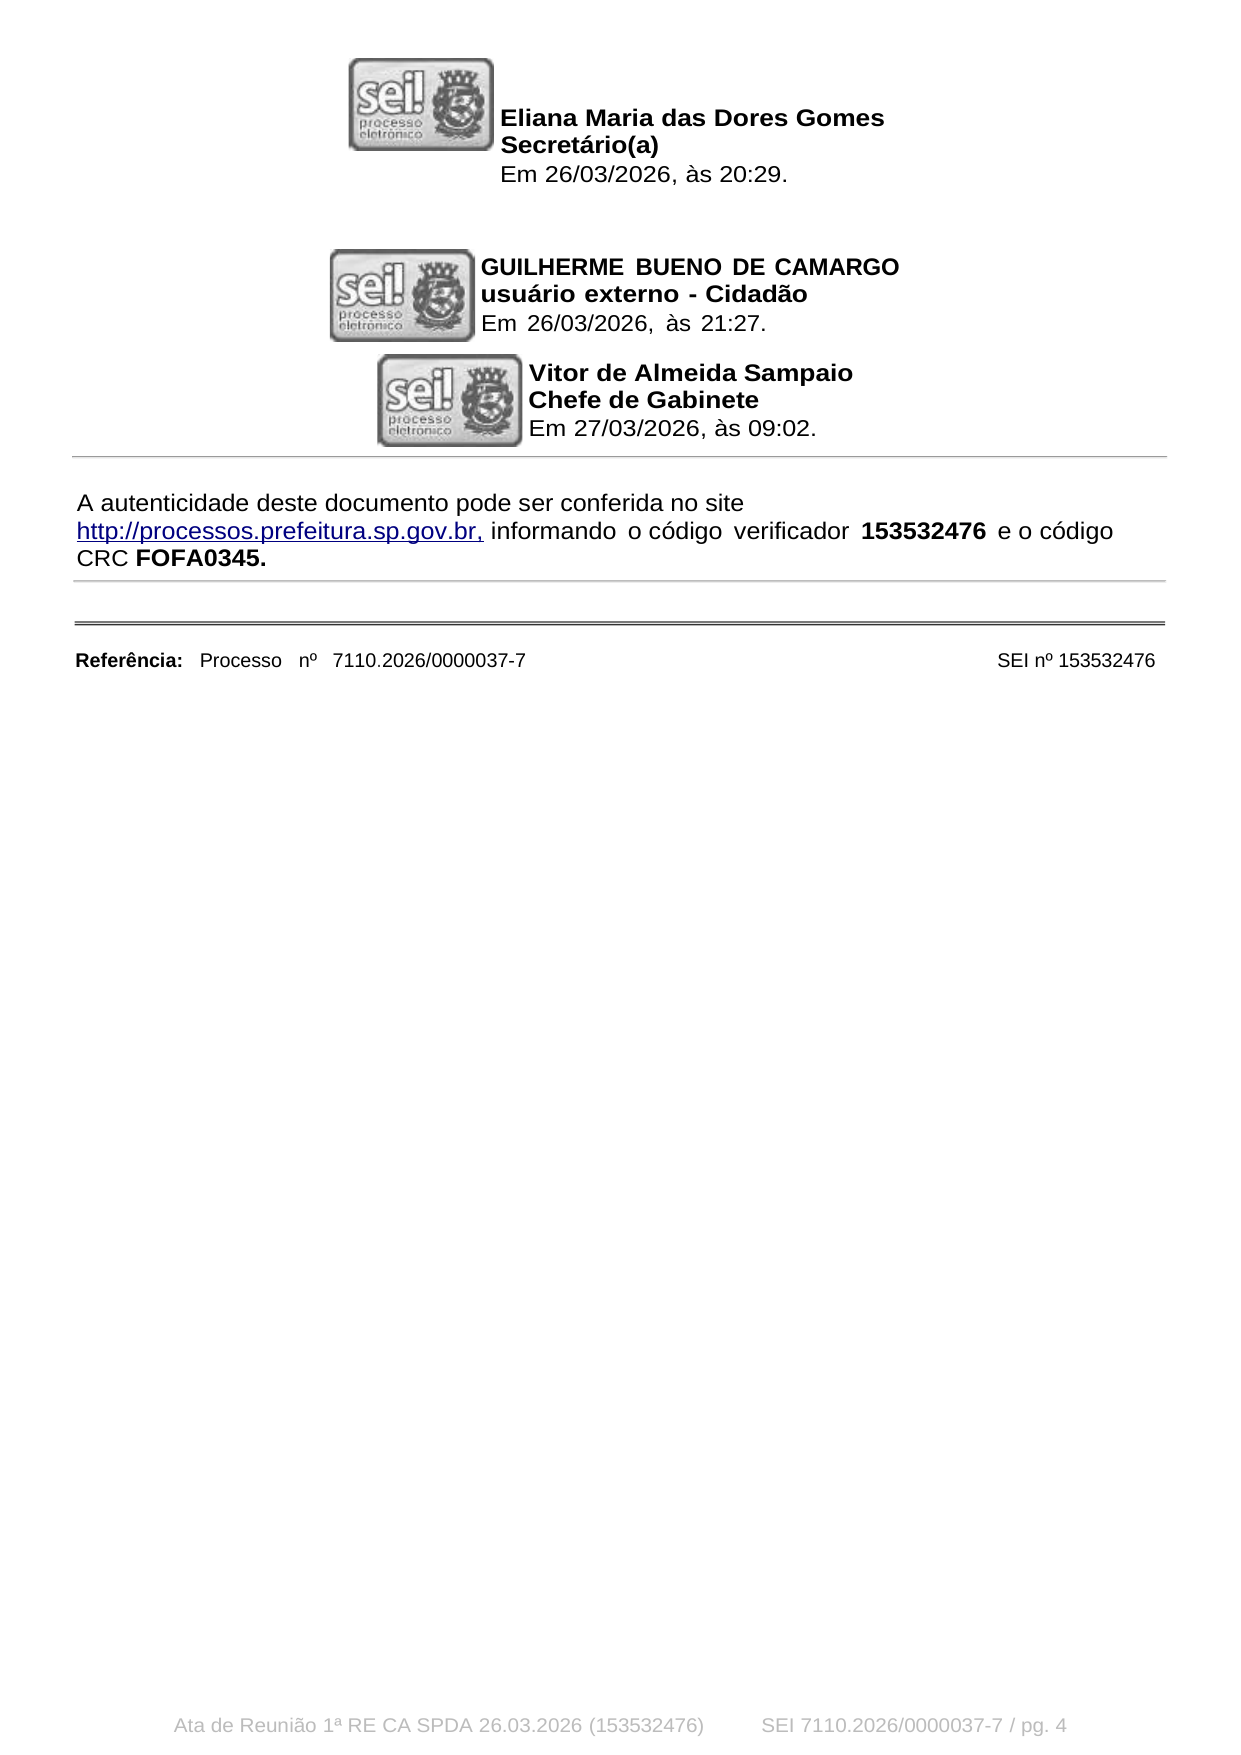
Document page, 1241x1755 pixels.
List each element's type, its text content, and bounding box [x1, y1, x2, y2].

text usuário externo - Cidadão [480, 281, 1182, 308]
text Em 27/03/2026, às 09:02. [528, 415, 1182, 441]
text GUILHERME BUENO DE CAMARGO [481, 254, 1182, 281]
text Em 26/03/2026, às 20:29. [500, 161, 1182, 187]
text Referência: Processo nº 7110.2026/0000037-7 SEI nº 153532476 [75, 649, 1182, 672]
text Vitor de Almeida Sampaio Chefe de Gabinete [528, 359, 892, 414]
text Em 26/03/2026, às 21:27. [481, 310, 1182, 336]
text Eliana Maria das Dores Gomes Secretário(a) [500, 105, 892, 159]
text A autenticidade deste documento pode ser conferida no site http://processos.prefeitura.sp.gov.br, informando o código verificador 153532476 e o código CRC FOFA0345. [76, 489, 1153, 572]
